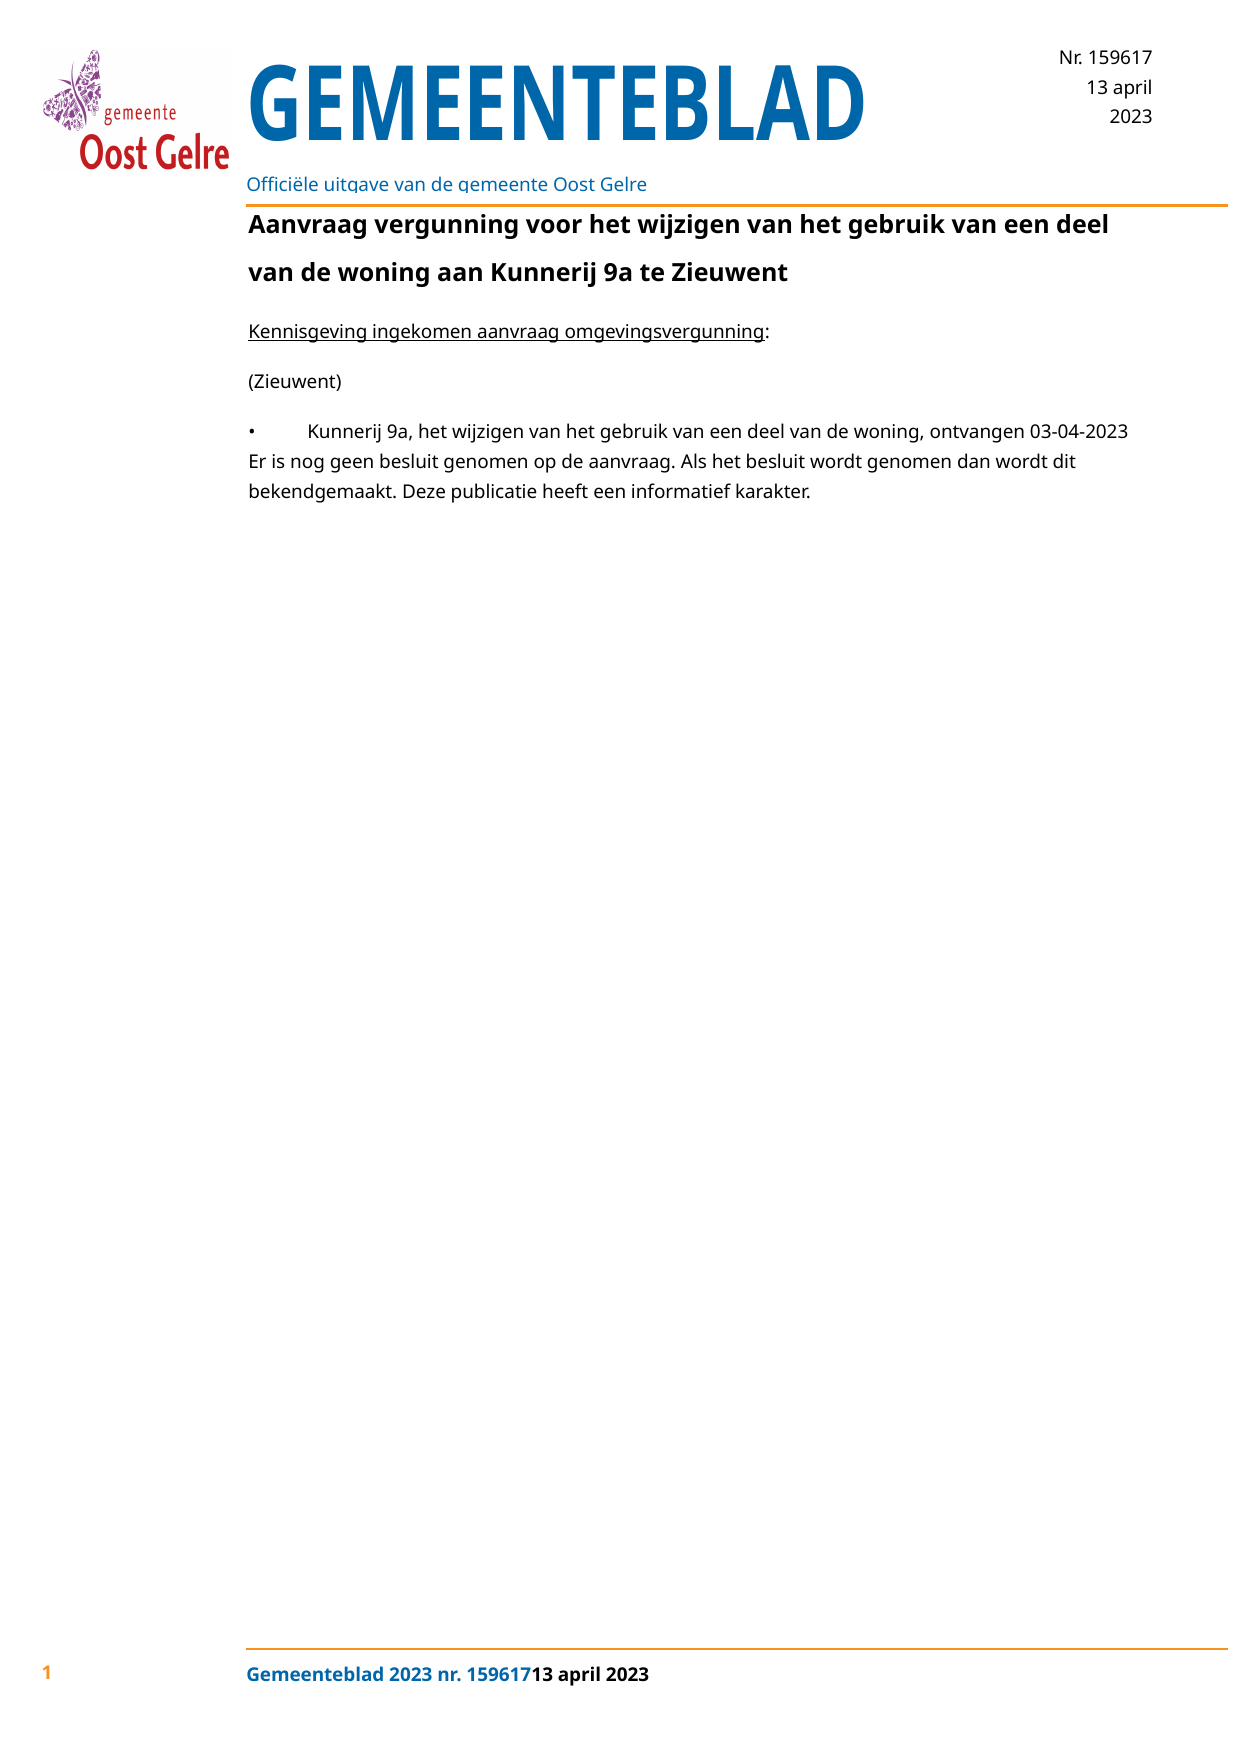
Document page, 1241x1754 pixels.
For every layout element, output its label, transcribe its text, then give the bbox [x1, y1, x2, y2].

text Kennisgeving ingekomen aanvraag omgevingsvergunning: [248, 318, 1152, 344]
list Kunnerij 9a, het wijzigen van het gebruik van een deel van de woning, ontvangen 03-04-2023 [248, 419, 1152, 444]
picture [41, 47, 231, 172]
text (Zieuwent) [248, 368, 1152, 394]
text Er is nog geen besluit genomen op de aanvraag. Als het besluit wordt genomen dan wordt dit bekendgemaakt. Deze publicatie heeft een informatief karakter. [248, 448, 1152, 504]
text Aanvraag vergunning voor het wijzigen van het gebruik van een deel van de woning aan Kunnerij 9a te Zieuwent [248, 207, 1152, 288]
